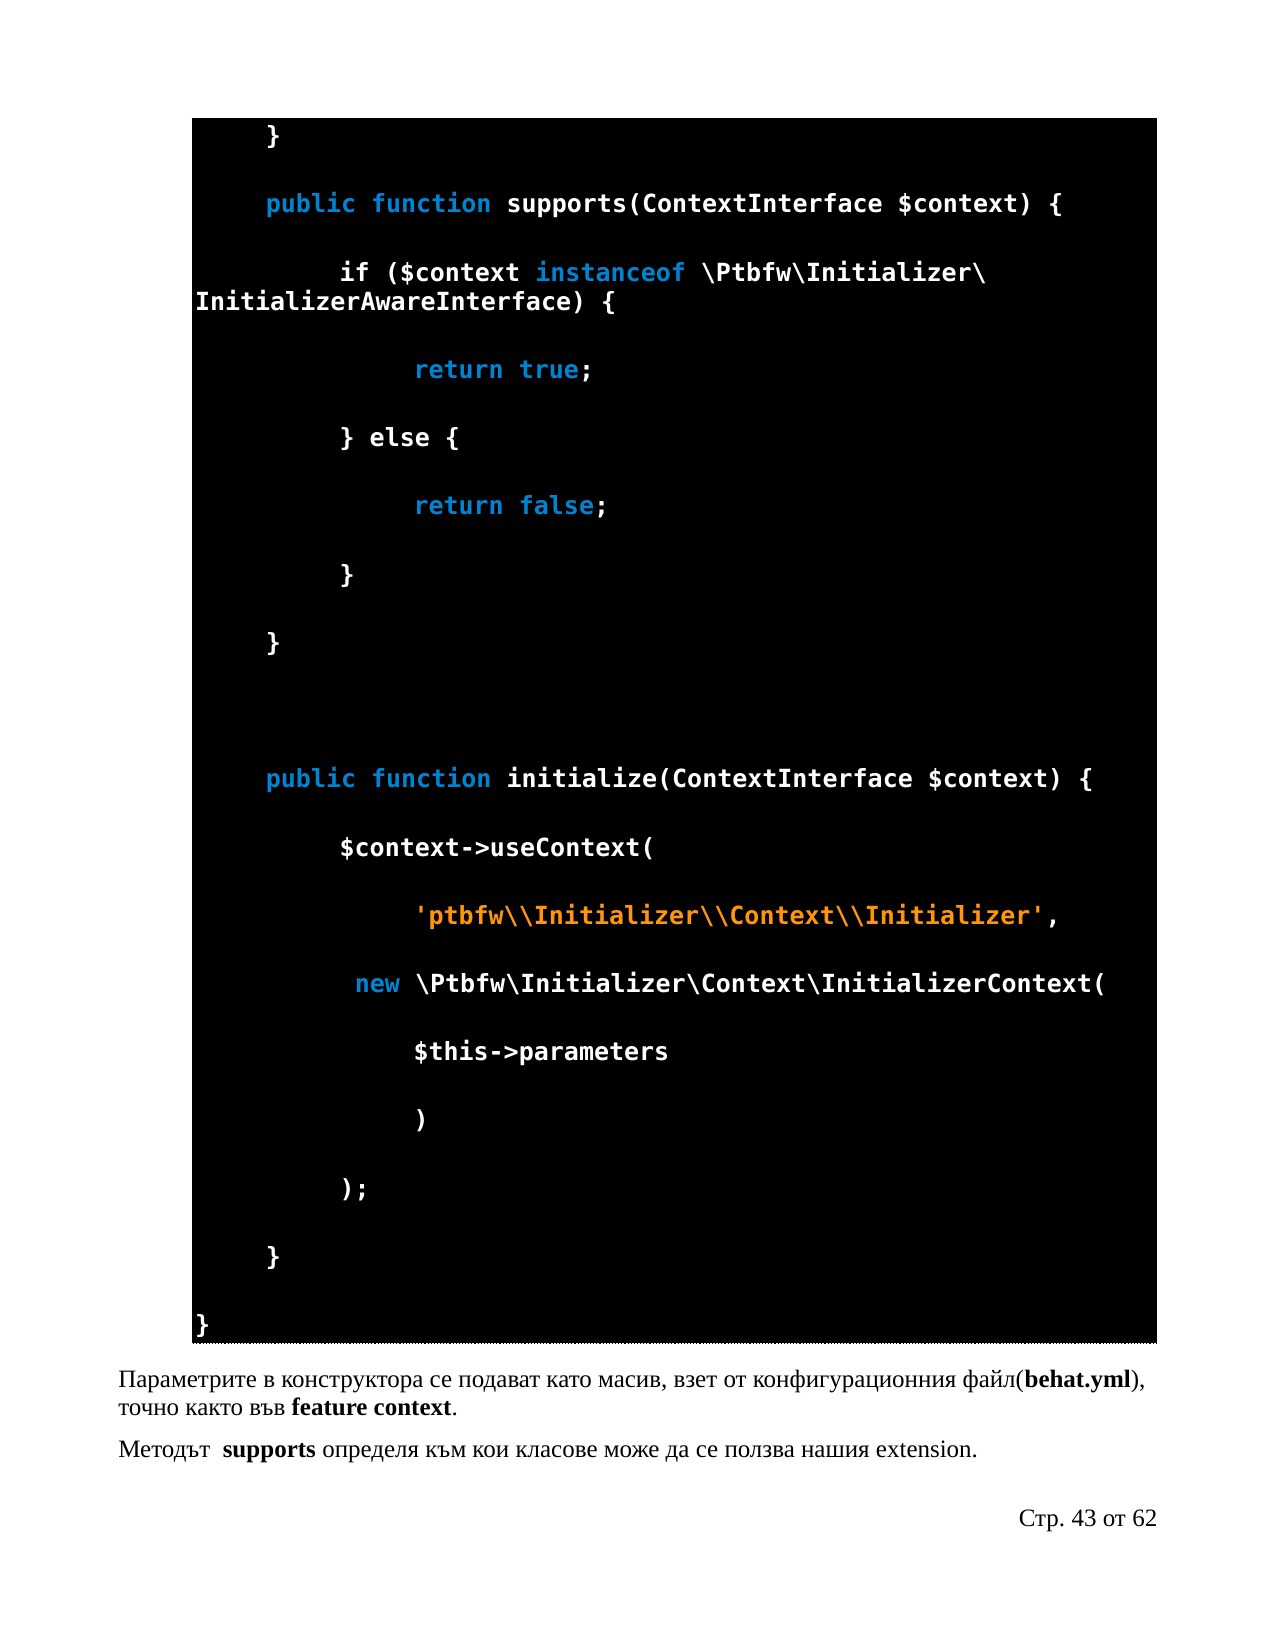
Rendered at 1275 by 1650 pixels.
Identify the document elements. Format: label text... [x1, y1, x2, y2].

text if ($context instanceof \Ptbfw\Initializer\InitializerAwareInterface) { [192, 254, 1157, 316]
text 'ptbfw\\Initializer\\Context\\Initializer', [192, 898, 1157, 930]
text } else { [192, 420, 1157, 452]
text $context->useContext( [192, 829, 1157, 862]
text } [192, 1307, 1157, 1343]
text Параметрите в конструктора се подават като масив, взет от конфигурационния файл(behat.yml), точно както във feature context. [118, 1364, 1157, 1421]
text ); [192, 1171, 1157, 1203]
text public function supports(ContextInterface $context) { [192, 186, 1157, 219]
text new \Ptbfw\Initializer\Context\InitializerContext( [192, 966, 1157, 998]
text public function initialize(ContextInterface $context) { [192, 761, 1157, 794]
text } [192, 118, 1157, 150]
text $this->parameters [192, 1034, 1157, 1067]
text return false; [192, 488, 1157, 521]
text ) [192, 1102, 1157, 1135]
text } [192, 1239, 1157, 1271]
text Методът supports определя към кои класове може да се ползва нашия extension. [118, 1434, 1157, 1462]
text } [192, 557, 1157, 589]
text } [192, 625, 1157, 657]
text return true; [192, 352, 1157, 384]
